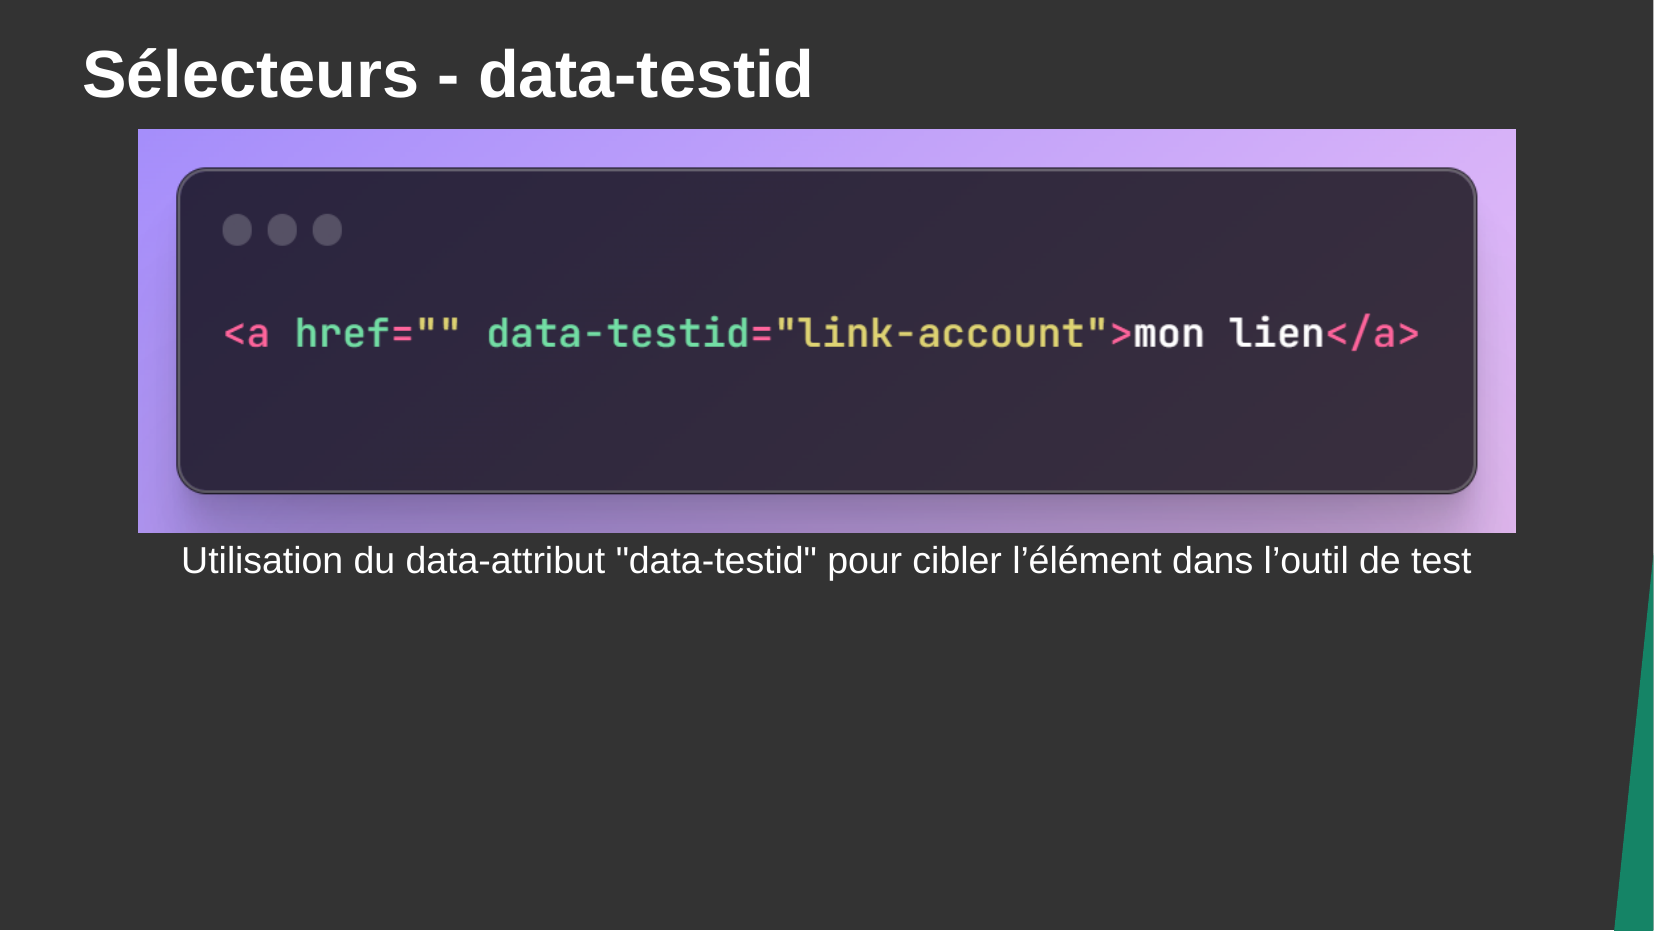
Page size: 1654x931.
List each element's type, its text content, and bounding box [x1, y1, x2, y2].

picture [138, 129, 1516, 533]
text_box [1614, 548, 1654, 931]
text_box Utilisation du data-attribut "data-testid" pour cibler l’élément dans l’outil de test [141, 533, 1512, 591]
title Sélecteurs - data-testid [82, 37, 886, 119]
